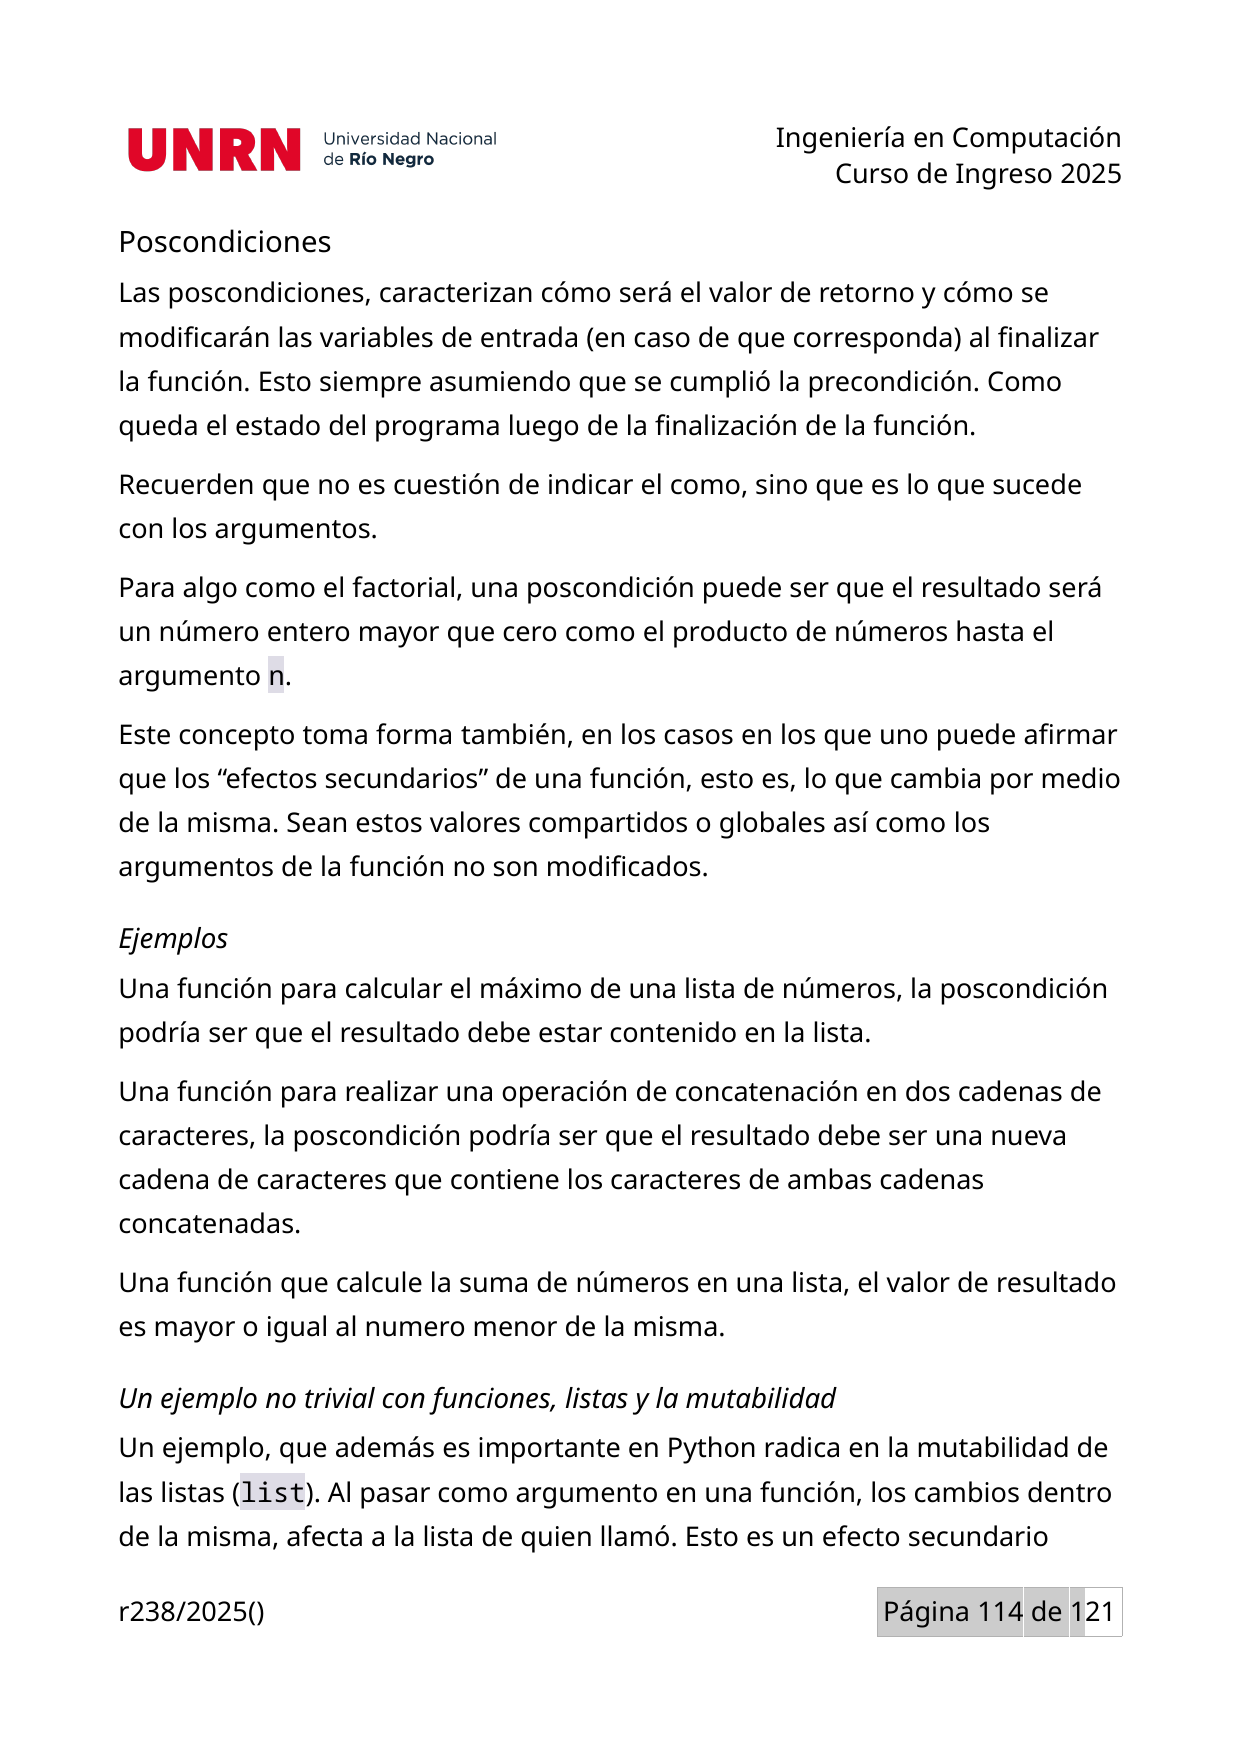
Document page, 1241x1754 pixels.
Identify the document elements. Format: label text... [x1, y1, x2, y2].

subtitle Ejemplos [118, 919, 1122, 957]
text Una función para calcular el máximo de una lista de números, la poscondición podría ser que el resultado debe estar contenido en la lista. [118, 969, 1122, 1050]
text Este concepto toma forma también, en los casos en los que uno puede afirmar que los “efectos secundarios” de una función, esto es, lo que cambia por medio de la misma. Sean estos valores compartidos o globales así como los argumentos de la función no son modificados. [118, 715, 1122, 884]
picture [118, 118, 505, 180]
subtitle Un ejemplo no trivial con funciones, listas y la mutabilidad [118, 1379, 1122, 1416]
text Un ejemplo, que además es importante en Python radica en la mutabilidad de las listas (list). Al pasar como argumento en una función, los cambios dentro de la misma, afecta a la lista de quien llamó. Esto es un efecto secundario [118, 1429, 1122, 1554]
subtitle Poscondiciones [118, 221, 1122, 261]
text Una función que calcule la suma de números en una lista, el valor de resultado es mayor o igual al numero menor de la misma. [118, 1263, 1122, 1344]
text Una función para realizar una operación de concatenación en dos cadenas de caracteres, la poscondición podría ser que el resultado debe ser una nueva cadena de caracteres que contiene los caracteres de ambas cadenas concatenadas. [118, 1072, 1122, 1241]
text Las poscondiciones, caracterizan cómo será el valor de retorno y cómo se modificarán las variables de entrada (en caso de que corresponda) al finalizar la función. Esto siempre asumiendo que se cumplió la precondición. Como queda el estado del programa luego de la finalización de la función. [118, 274, 1122, 443]
text Para algo como el factorial, una poscondición puede ser que el resultado será un número entero mayor que cero como el producto de números hasta el argumento n. [118, 568, 1122, 693]
text Recuerden que no es cuestión de indicar el como, sino que es lo que sucede con los argumentos. [118, 465, 1122, 546]
